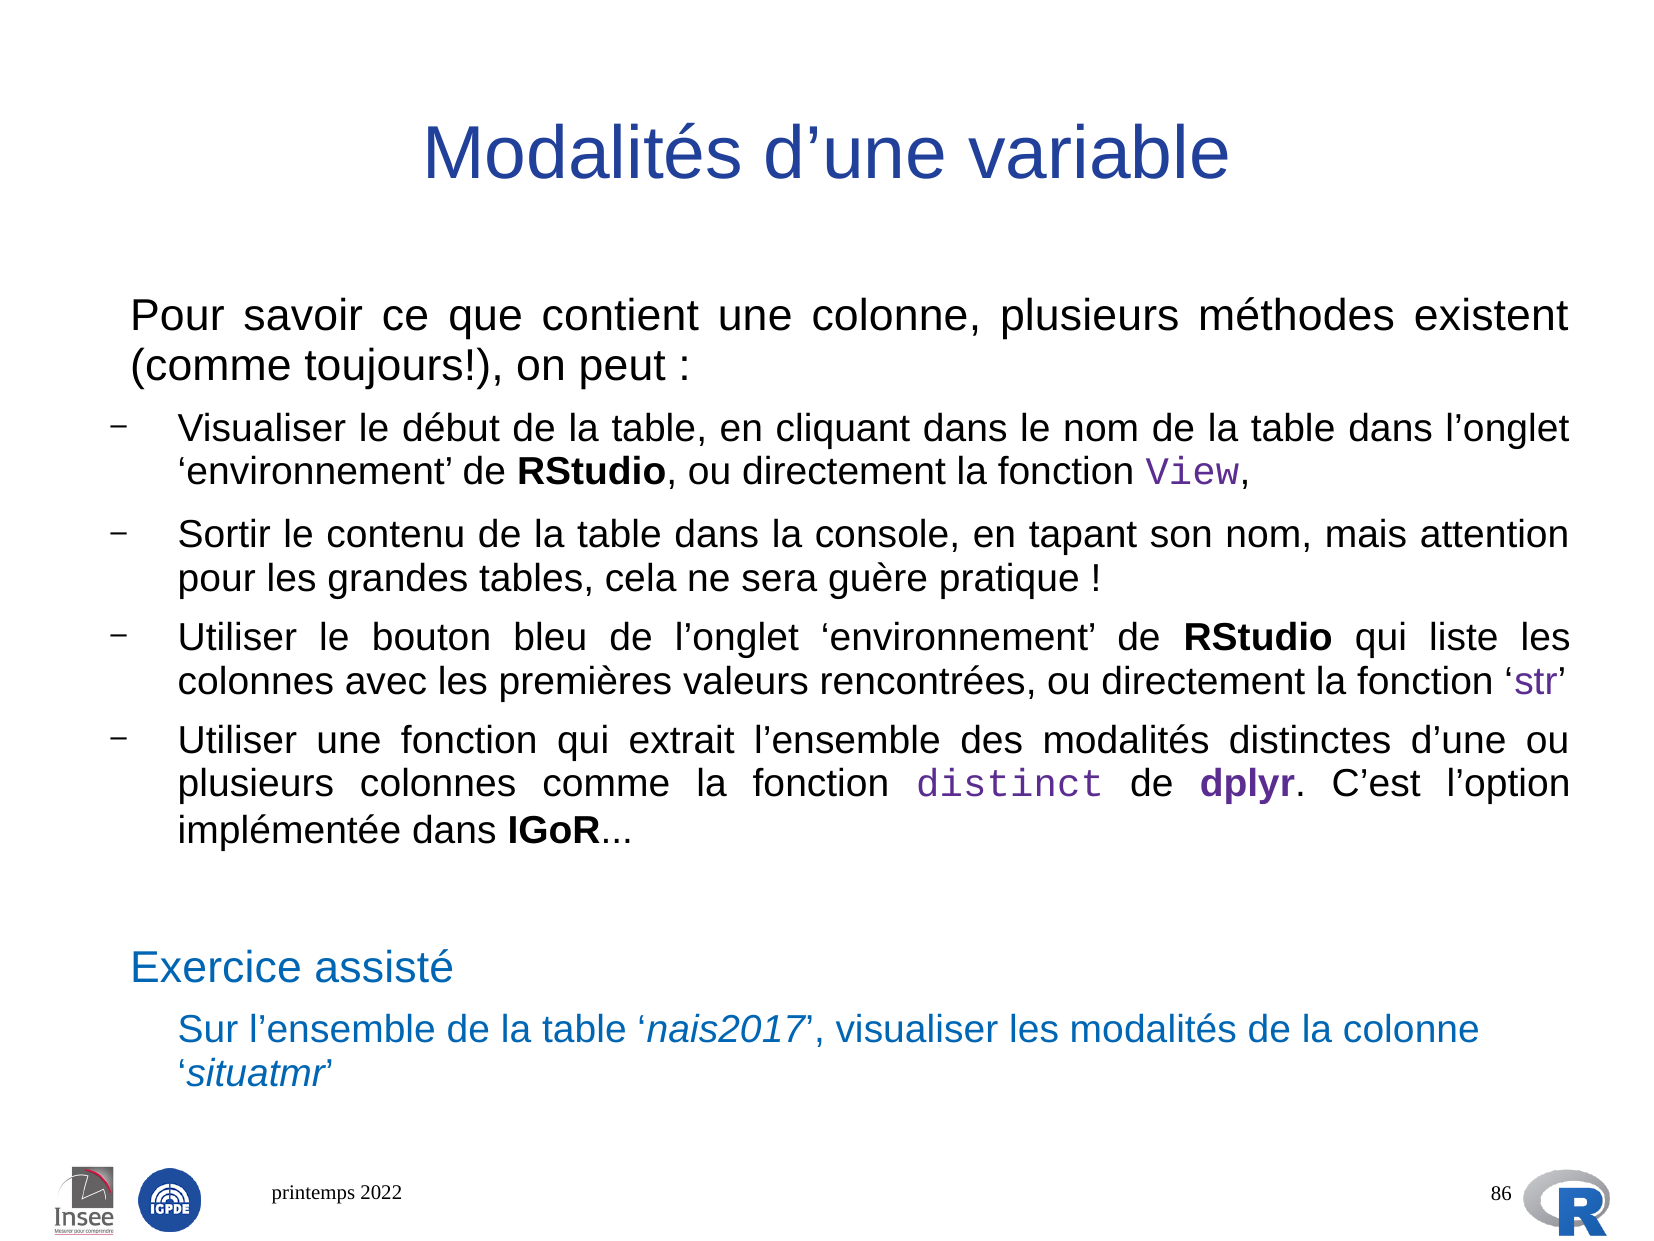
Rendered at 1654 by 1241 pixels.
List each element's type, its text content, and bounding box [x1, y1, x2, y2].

list Pour savoir ce que contient une colonne, plusieurs méthodes existent (comme toujours!), on peut : Visualiser le début de la table, en cliquant dans le nom de la table dans l’onglet ‘environnement’ de RStudio, ou directement la fonction View, Sortir le contenu de la table dans la console, en tapant son nom, mais attention pour les grandes tables, cela ne sera guère pratique ! Utiliser le bouton bleu de l’onglet ‘environnement’ de RStudio qui liste les colonnes avec les premières valeurs rencontrées, ou directement la fonction ‘str’ Utiliser une fonction qui extrait l’ensemble des modalités distinctes d’une ou plusieurs colonnes comme la fonction distinct de dplyr. C’est l’option implémentée dans IGoR... Exercice assisté Sur l’ensemble de la table ‘nais2017’, visualiser les modalités de la colonne ‘situatmr’ [82, 290, 1571, 1111]
picture [47, 1163, 120, 1236]
title Modalités d’une variable [82, 49, 1571, 257]
picture [138, 1168, 201, 1232]
picture [1523, 1169, 1610, 1236]
